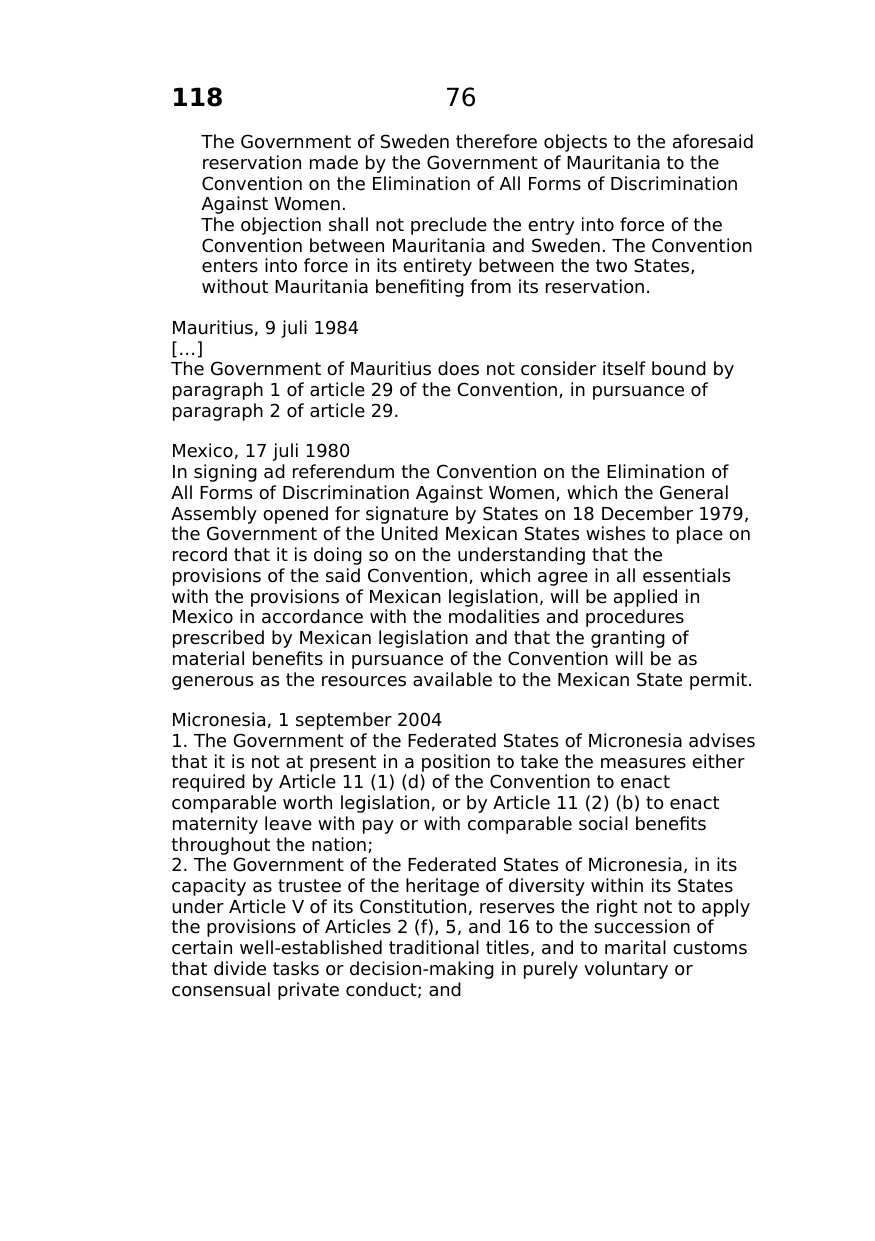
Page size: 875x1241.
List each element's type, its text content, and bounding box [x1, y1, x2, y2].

text Mexico, 17 juli 1980 [171, 441, 756, 462]
text The objection shall not preclude the entry into force of the Convention between Mauritania and Sweden. The Convention enters into force in its entirety between the two States, without Mauritania benefiting from its reservation. [201, 215, 756, 298]
text […] [171, 338, 756, 359]
text In signing ad referendum the Convention on the Elimination of All Forms of Discrimination Against Women, which the General Assembly opened for signature by States on 18 December 1979, the Government of the United Mexican States wishes to place on record that it is doing so on the understanding that the provisions of the said Convention, which agree in all essentials with the provisions of Mexican legislation, will be applied in Mexico in accordance with the modalities and procedures prescribed by Mexican legislation and that the granting of material benefits in pursuance of the Convention will be as generous as the resources available to the Mexican State permit. [171, 462, 756, 690]
text Micronesia, 1 september 2004 [171, 710, 756, 731]
text 1. The Government of the Federated States of Micronesia advises that it is not at present in a position to take the measures either required by Article 11 (1) (d) of the Convention to enact comparable worth legislation, or by Article 11 (2) (b) to enact maternity leave with pay or with comparable social benefits throughout the nation; [171, 731, 756, 855]
text 2. The Government of the Federated States of Micronesia, in its capacity as trustee of the heritage of diversity within its States under Article V of its Constitution, reserves the right not to apply the provisions of Articles 2 (f), 5, and 16 to the succession of certain well-established traditional titles, and to marital customs that divide tasks or decision-making in purely voluntary or consensual private conduct; and [171, 855, 756, 1000]
text The Government of Mauritius does not consider itself bound by paragraph 1 of article 29 of the Convention, in pursuance of paragraph 2 of article 29. [171, 359, 756, 421]
text Mauritius, 9 juli 1984 [171, 318, 756, 338]
text The Government of Sweden therefore objects to the aforesaid reservation made by the Government of Mauritania to the Convention on the Elimination of All Forms of Discrimination Against Women. [201, 132, 756, 215]
